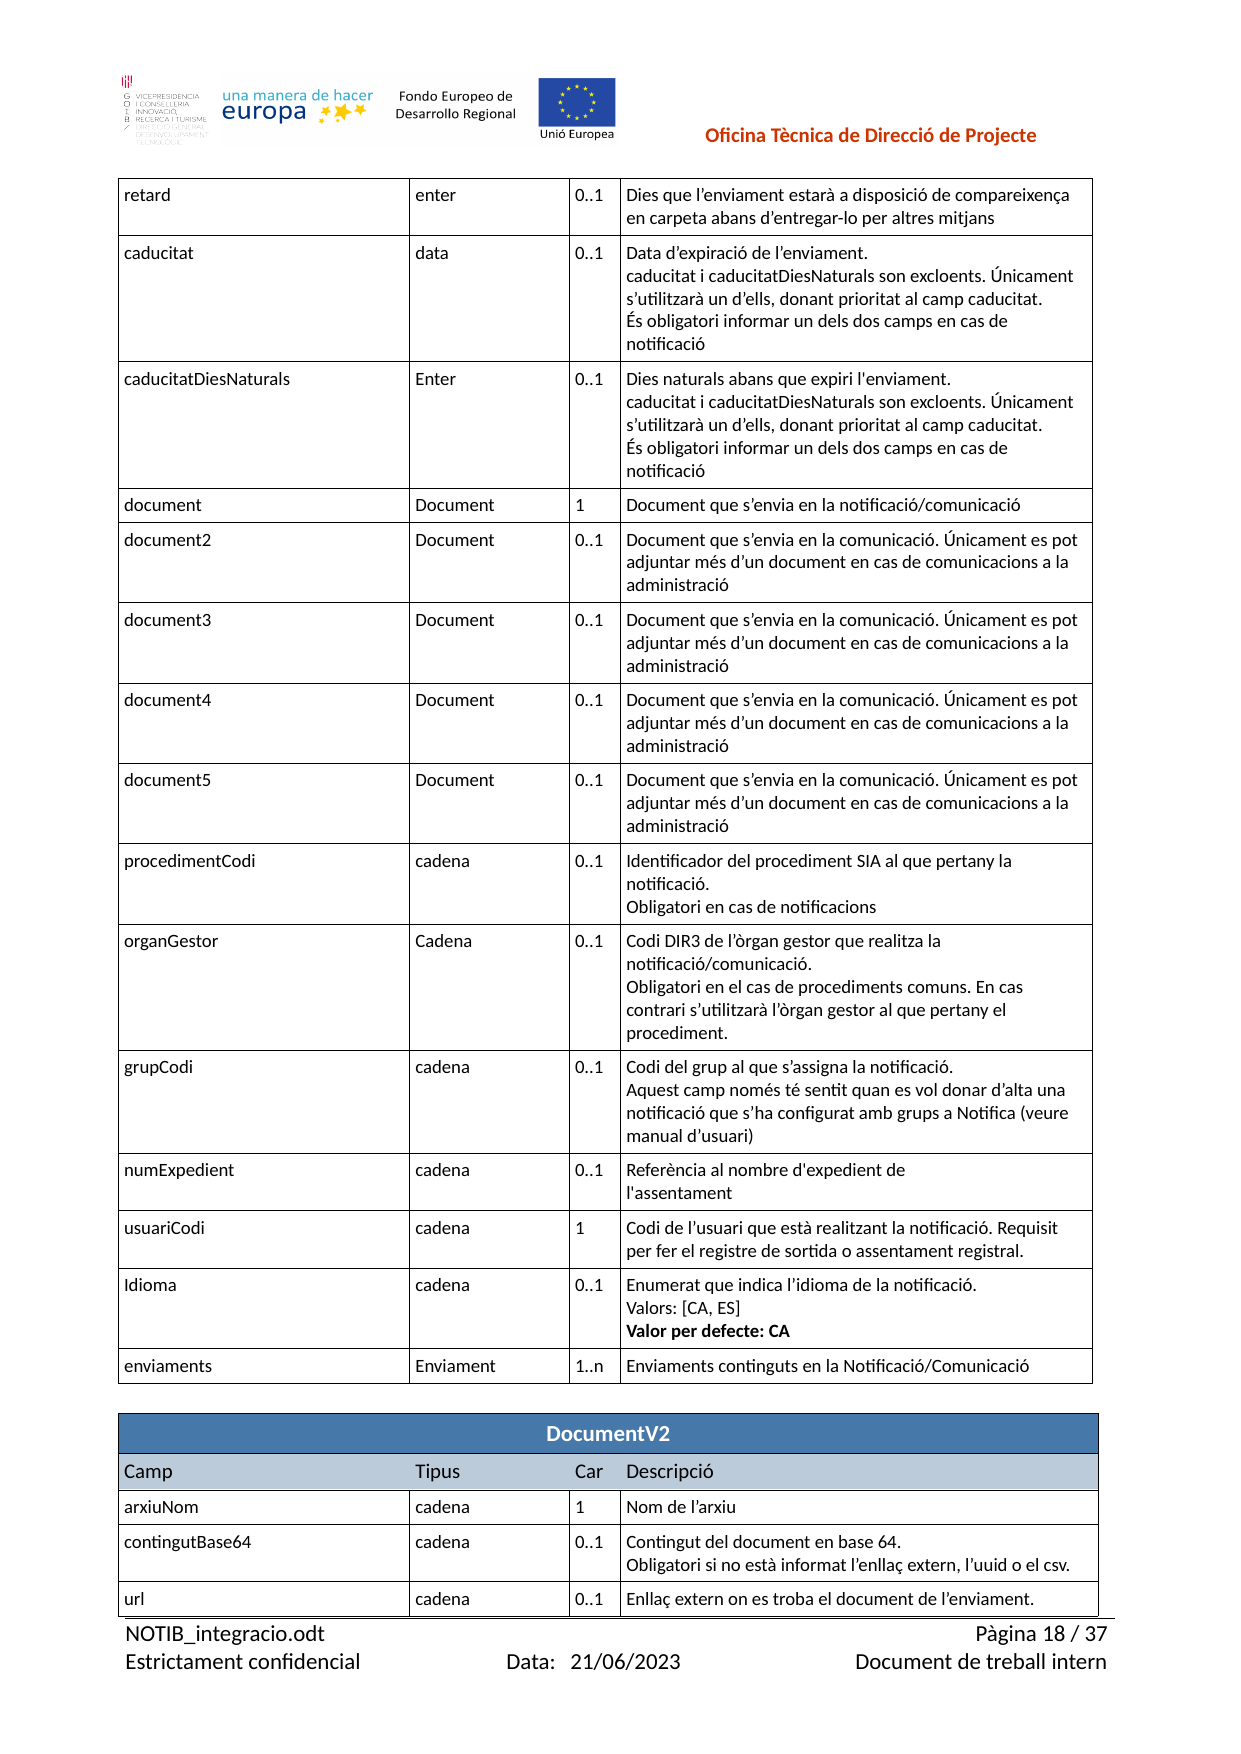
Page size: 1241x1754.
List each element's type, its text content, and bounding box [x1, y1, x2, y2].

table_cell cadena [410, 1154, 569, 1210]
table_cell Document [410, 684, 569, 763]
table_cell Enter [410, 362, 569, 487]
table_cell 0..1 [570, 1154, 620, 1210]
table_cell 0..1 [570, 179, 620, 235]
table_cell organGestor [119, 925, 409, 1049]
table_cell Tipus [409, 1454, 569, 1489]
table_cell Enllaç extern on es troba el document de l’enviament. [621, 1582, 1098, 1616]
table_header DocumentV2 [119, 1414, 1098, 1453]
table_cell Camp [119, 1454, 409, 1489]
table_cell Enviament [410, 1349, 569, 1382]
table_cell 0..1 [570, 1525, 620, 1581]
table_cell Contingut del document en base 64. Obligatori si no està informat l’enllaç extern, l’uuid o el csv. [621, 1525, 1098, 1581]
table_cell document3 [119, 603, 409, 682]
table_cell Car [569, 1454, 620, 1489]
table_cell Dies naturals abans que expiri l'enviament. caducitat i caducitatDiesNaturals son excloents. Únicament s’utilitzarà un d’ells, donant prioritat al camp caducitat. És obligatori informar un dels dos camps en cas de notificació [621, 362, 1092, 487]
table_cell Cadena [410, 925, 569, 1049]
table_cell procedimentCodi [119, 844, 409, 923]
table_cell Idioma [119, 1269, 409, 1348]
table_cell 1 [570, 1491, 620, 1524]
table_cell 0..1 [570, 844, 620, 923]
table_cell grupCodi [119, 1051, 409, 1153]
table_cell cadena [410, 1525, 569, 1581]
table_cell Descripció [620, 1454, 1098, 1489]
table_cell 0..1 [570, 603, 620, 682]
table_cell document5 [119, 764, 409, 843]
table_cell caducitatDiesNaturals [119, 362, 409, 487]
table_cell cadena [410, 1211, 569, 1268]
table_cell Document que s’envia en la comunicació. Únicament es pot adjuntar més d’un document en cas de comunicacions a la administració [621, 523, 1092, 602]
table_cell Data d’expiració de l’enviament. caducitat i caducitatDiesNaturals son excloents. Únicament s’utilitzarà un d’ells, donant prioritat al camp caducitat. És obligatori informar un dels dos camps en cas de notificació [621, 236, 1092, 361]
table_cell 0..1 [570, 362, 620, 487]
table_cell usuariCodi [119, 1211, 409, 1268]
table_cell contingutBase64 [119, 1525, 409, 1581]
table_cell Document [410, 764, 569, 843]
table_cell Codi de l’usuari que està realitzant la notificació. Requisit per fer el registre de sortida o assentament registral. [621, 1211, 1092, 1268]
table_cell document [119, 489, 409, 522]
table_cell Document que s’envia en la comunicació. Únicament es pot adjuntar més d’un document en cas de comunicacions a la administració [621, 603, 1092, 682]
table_cell retard [119, 179, 409, 235]
table_cell document4 [119, 684, 409, 763]
table_cell numExpedient [119, 1154, 409, 1210]
table_cell 0..1 [570, 764, 620, 843]
table_cell enter [410, 179, 569, 235]
table_cell caducitat [119, 236, 409, 361]
table_cell enviaments [119, 1349, 409, 1382]
table_cell Document que s’envia en la notificació/comunicació [621, 489, 1092, 522]
table_cell 0..1 [570, 1269, 620, 1348]
table_cell Codi del grup al que s’assigna la notificació. Aquest camp només té sentit quan es vol donar d’alta una notificació que s’ha configurat amb grups a Notifica (veure manual d’usuari) [621, 1051, 1092, 1153]
table_cell 1 [570, 489, 620, 522]
table_cell 0..1 [570, 925, 620, 1049]
table_cell 0..1 [570, 523, 620, 602]
table_cell Enviaments continguts en la Notificació/Comunicació [621, 1349, 1092, 1382]
table_cell Dies que l’enviament estarà a disposició de compareixença en carpeta abans d’entregar-lo per altres mitjans [621, 179, 1092, 235]
table_cell 0..1 [570, 236, 620, 361]
picture [118, 73, 213, 147]
table_cell cadena [410, 1269, 569, 1348]
table_cell Document [410, 489, 569, 522]
table_cell cadena [410, 1582, 569, 1616]
table_cell 1 [570, 1211, 620, 1268]
table_cell arxiuNom [119, 1491, 409, 1524]
table_cell cadena [410, 1491, 569, 1524]
table_cell 1..n [570, 1349, 620, 1382]
picture [219, 73, 621, 147]
table_cell 0..1 [570, 1051, 620, 1153]
table_cell 0..1 [570, 1582, 620, 1616]
table_cell Referència al nombre d'expedient de l'assentament [621, 1154, 1092, 1210]
table_cell Document que s’envia en la comunicació. Únicament es pot adjuntar més d’un document en cas de comunicacions a la administració [621, 684, 1092, 763]
table_cell Identificador del procediment SIA al que pertany la notificació. Obligatori en cas de notificacions [621, 844, 1092, 923]
table_cell Document [410, 603, 569, 682]
table_cell Document [410, 523, 569, 602]
table_cell document2 [119, 523, 409, 602]
table_cell Codi DIR3 de l’òrgan gestor que realitza la notificació/comunicació. Obligatori en el cas de procediments comuns. En cas contrari s’utilitzarà l’òrgan gestor al que pertany el procediment. [621, 925, 1092, 1049]
table_cell Nom de l’arxiu [621, 1491, 1098, 1524]
table_cell data [410, 236, 569, 361]
table_cell 0..1 [570, 684, 620, 763]
table_cell Enumerat que indica l’idioma de la notificació. Valors: [CA, ES] Valor per defecte: CA [621, 1269, 1092, 1348]
table_cell cadena [410, 844, 569, 923]
table_cell url [119, 1582, 409, 1616]
table_cell Document que s’envia en la comunicació. Únicament es pot adjuntar més d’un document en cas de comunicacions a la administració [621, 764, 1092, 843]
table_cell cadena [410, 1051, 569, 1153]
